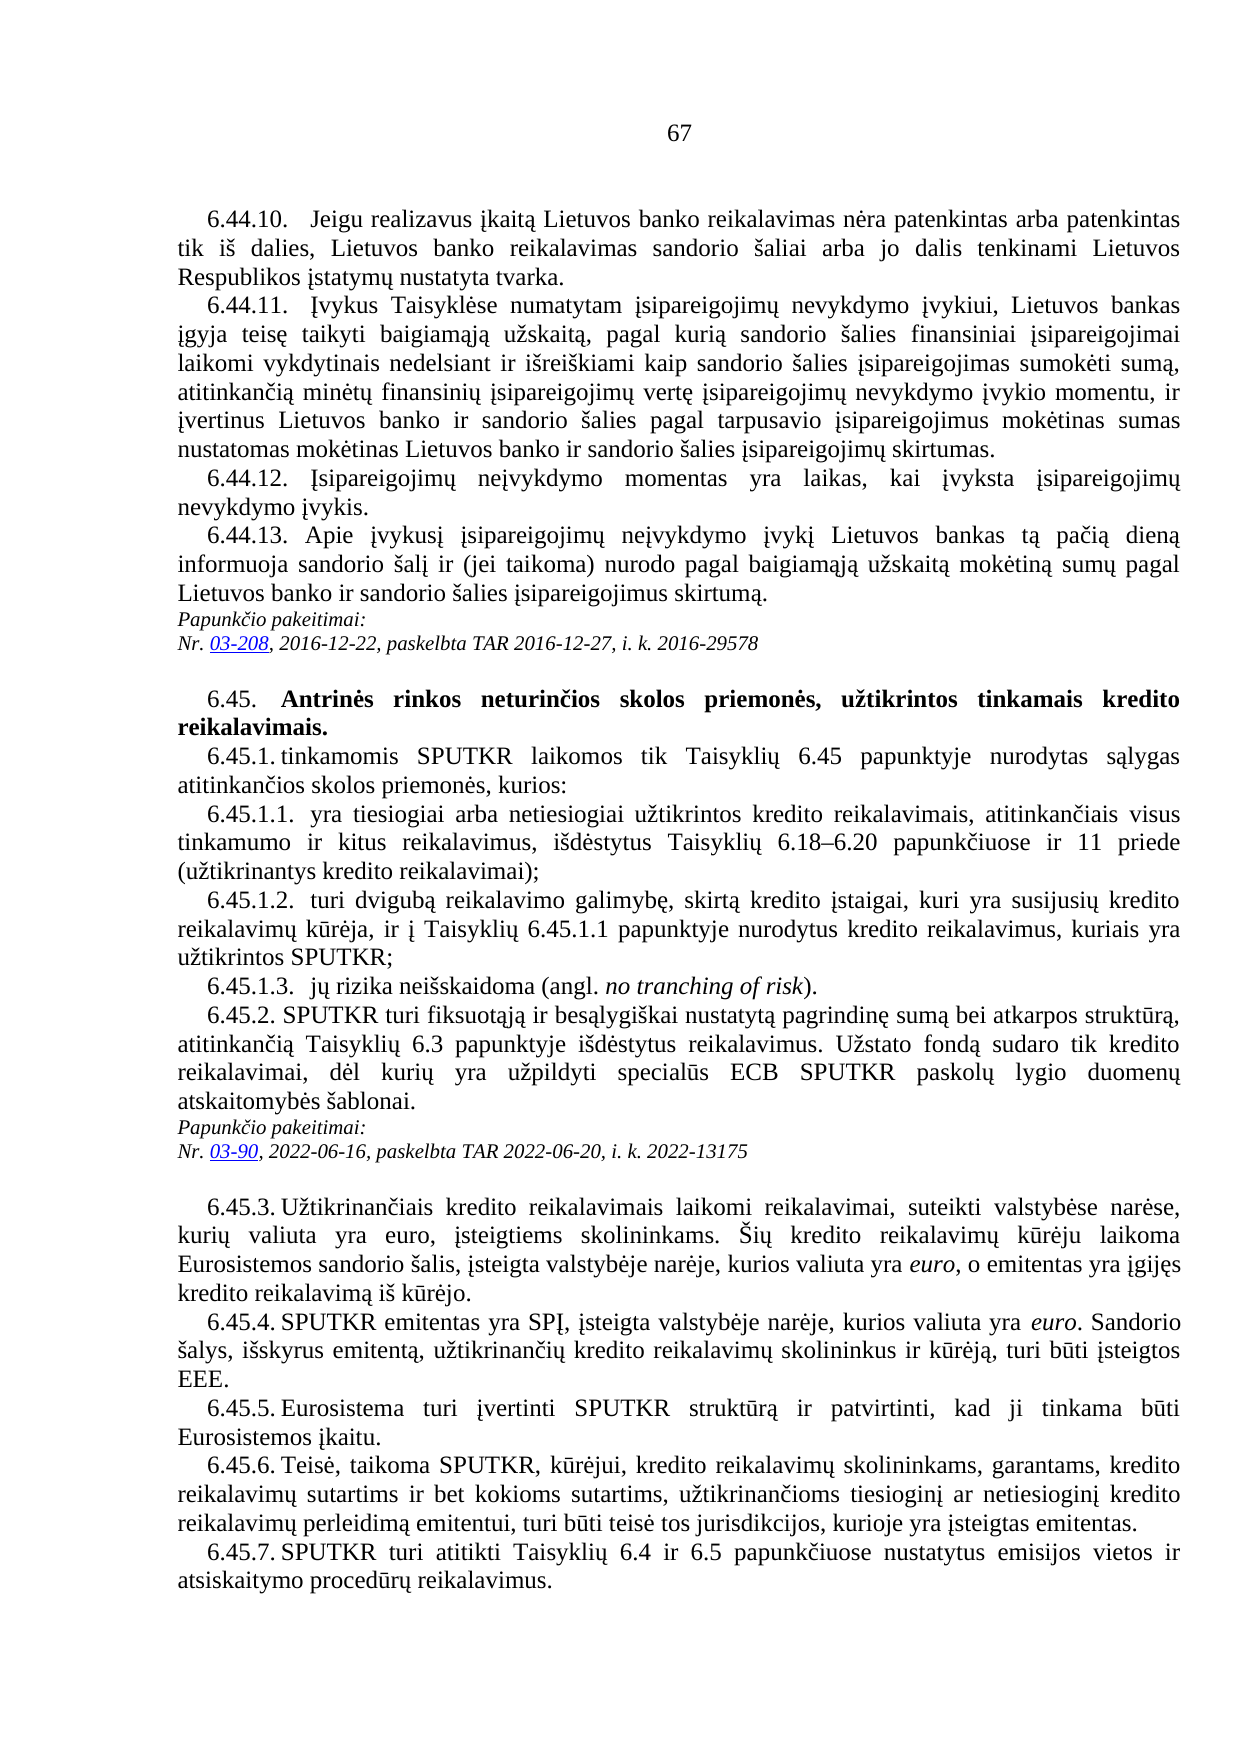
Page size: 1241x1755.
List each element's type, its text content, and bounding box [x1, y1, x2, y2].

text 6.44.10. Jeigu realizavus įkaitą Lietuvos banko reikalavimas nėra patenkintas arba patenkintas tik iš dalies, Lietuvos banko reikalavimas sandorio šaliai arba jo dalis tenkinami Lietuvos Respublikos įstatymų nustatyta tvarka. [177, 204, 1181, 291]
text 6.45.4. SPUTKR emitentas yra SPĮ, įsteigta valstybėje narėje, kurios valiuta yra euro. Sandorio šalys, išskyrus emitentą, užtikrinančių kredito reikalavimų skolininkus ir kūrėją, turi būti įsteigtos EEE. [177, 1307, 1181, 1393]
text 6.45.1.1. yra tiesiogiai arba netiesiogiai užtikrintos kredito reikalavimais, atitinkančiais visus tinkamumo ir kitus reikalavimus, išdėstytus Taisyklių 6.18–6.20 papunkčiuose ir 11 priede (užtikrinantys kredito reikalavimai); [177, 799, 1181, 885]
text Papunkčio pakeitimai: [177, 607, 1181, 631]
text Nr. 03-90, 2022-06-16, paskelbta TAR 2022-06-20, i. k. 2022-13175 [177, 1139, 1181, 1163]
text 6.44.13. Apie įvykusį įsipareigojimų neįvykdymo įvykį Lietuvos bankas tą pačią dieną informuoja sandorio šalį ir (jei taikoma) nurodo pagal baigiamąją užskaitą mokėtiną sumų pagal Lietuvos banko ir sandorio šalies įsipareigojimus skirtumą. [177, 521, 1181, 607]
text 6.45.6. Teisė, taikoma SPUTKR, kūrėjui, kredito reikalavimų skolininkams, garantams, kredito reikalavimų sutartims ir bet kokioms sutartims, užtikrinančioms tiesioginį ar netiesioginį kredito reikalavimų perleidimą emitentui, turi būti teisė tos jurisdikcijos, kurioje yra įsteigtas emitentas. [177, 1451, 1181, 1537]
text Nr. 03-208, 2016-12-22, paskelbta TAR 2016-12-27, i. k. 2016-29578 [177, 631, 1181, 655]
text 6.45.5. Eurosistema turi įvertinti SPUTKR struktūrą ir patvirtinti, kad ji tinkama būti Eurosistemos įkaitu. [177, 1393, 1181, 1451]
text 6.45.1.2. turi dvigubą reikalavimo galimybę, skirtą kredito įstaigai, kuri yra susijusių kredito reikalavimų kūrėja, ir į Taisyklių 6.45.1.1 papunktyje nurodytus kredito reikalavimus, kuriais yra užtikrintos SPUTKR; [177, 885, 1181, 971]
text 6.45. Antrinės rinkos neturinčios skolos priemonės, užtikrintos tinkamais kredito reikalavimais. [177, 684, 1181, 741]
text 6.45.7. SPUTKR turi atitikti Taisyklių 6.4 ir 6.5 papunkčiuose nustatytus emisijos vietos ir atsiskaitymo procedūrų reikalavimus. [177, 1537, 1181, 1594]
text 6.45.2. SPUTKR turi fiksuotąją ir besąlygiškai nustatytą pagrindinę sumą bei atkarpos struktūrą, atitinkančią Taisyklių 6.3 papunktyje išdėstytus reikalavimus. Užstato fondą sudaro tik kredito reikalavimai, dėl kurių yra užpildyti specialūs ECB SPUTKR paskolų lygio duomenų atskaitomybės šablonai. [177, 1000, 1181, 1115]
text 6.45.1. tinkamomis SPUTKR laikomos tik Taisyklių 6.45 papunktyje nurodytas sąlygas atitinkančios skolos priemonės, kurios: [177, 741, 1181, 799]
text 6.44.11. Įvykus Taisyklėse numatytam įsipareigojimų nevykdymo įvykiui, Lietuvos bankas įgyja teisę taikyti baigiamąją užskaitą, pagal kurią sandorio šalies finansiniai įsipareigojimai laikomi vykdytinais nedelsiant ir išreiškiami kaip sandorio šalies įsipareigojimas sumokėti sumą, atitinkančią minėtų finansinių įsipareigojimų vertę įsipareigojimų nevykdymo įvykio momentu, ir įvertinus Lietuvos banko ir sandorio šalies pagal tarpusavio įsipareigojimus mokėtinas sumas nustatomas mokėtinas Lietuvos banko ir sandorio šalies įsipareigojimų skirtumas. [177, 291, 1181, 463]
text 6.45.3. Užtikrinančiais kredito reikalavimais laikomi reikalavimai, suteikti valstybėse narėse, kurių valiuta yra euro, įsteigtiems skolininkams. Šių kredito reikalavimų kūrėju laikoma Eurosistemos sandorio šalis, įsteigta valstybėje narėje, kurios valiuta yra euro, o emitentas yra įgijęs kredito reikalavimą iš kūrėjo. [177, 1192, 1181, 1307]
text Papunkčio pakeitimai: [177, 1115, 1181, 1139]
text 6.44.12. Įsipareigojimų neįvykdymo momentas yra laikas, kai įvyksta įsipareigojimų nevykdymo įvykis. [177, 463, 1181, 521]
text 6.45.1.3. jų rizika neišskaidoma (angl. no tranching of risk). [177, 971, 1181, 1000]
